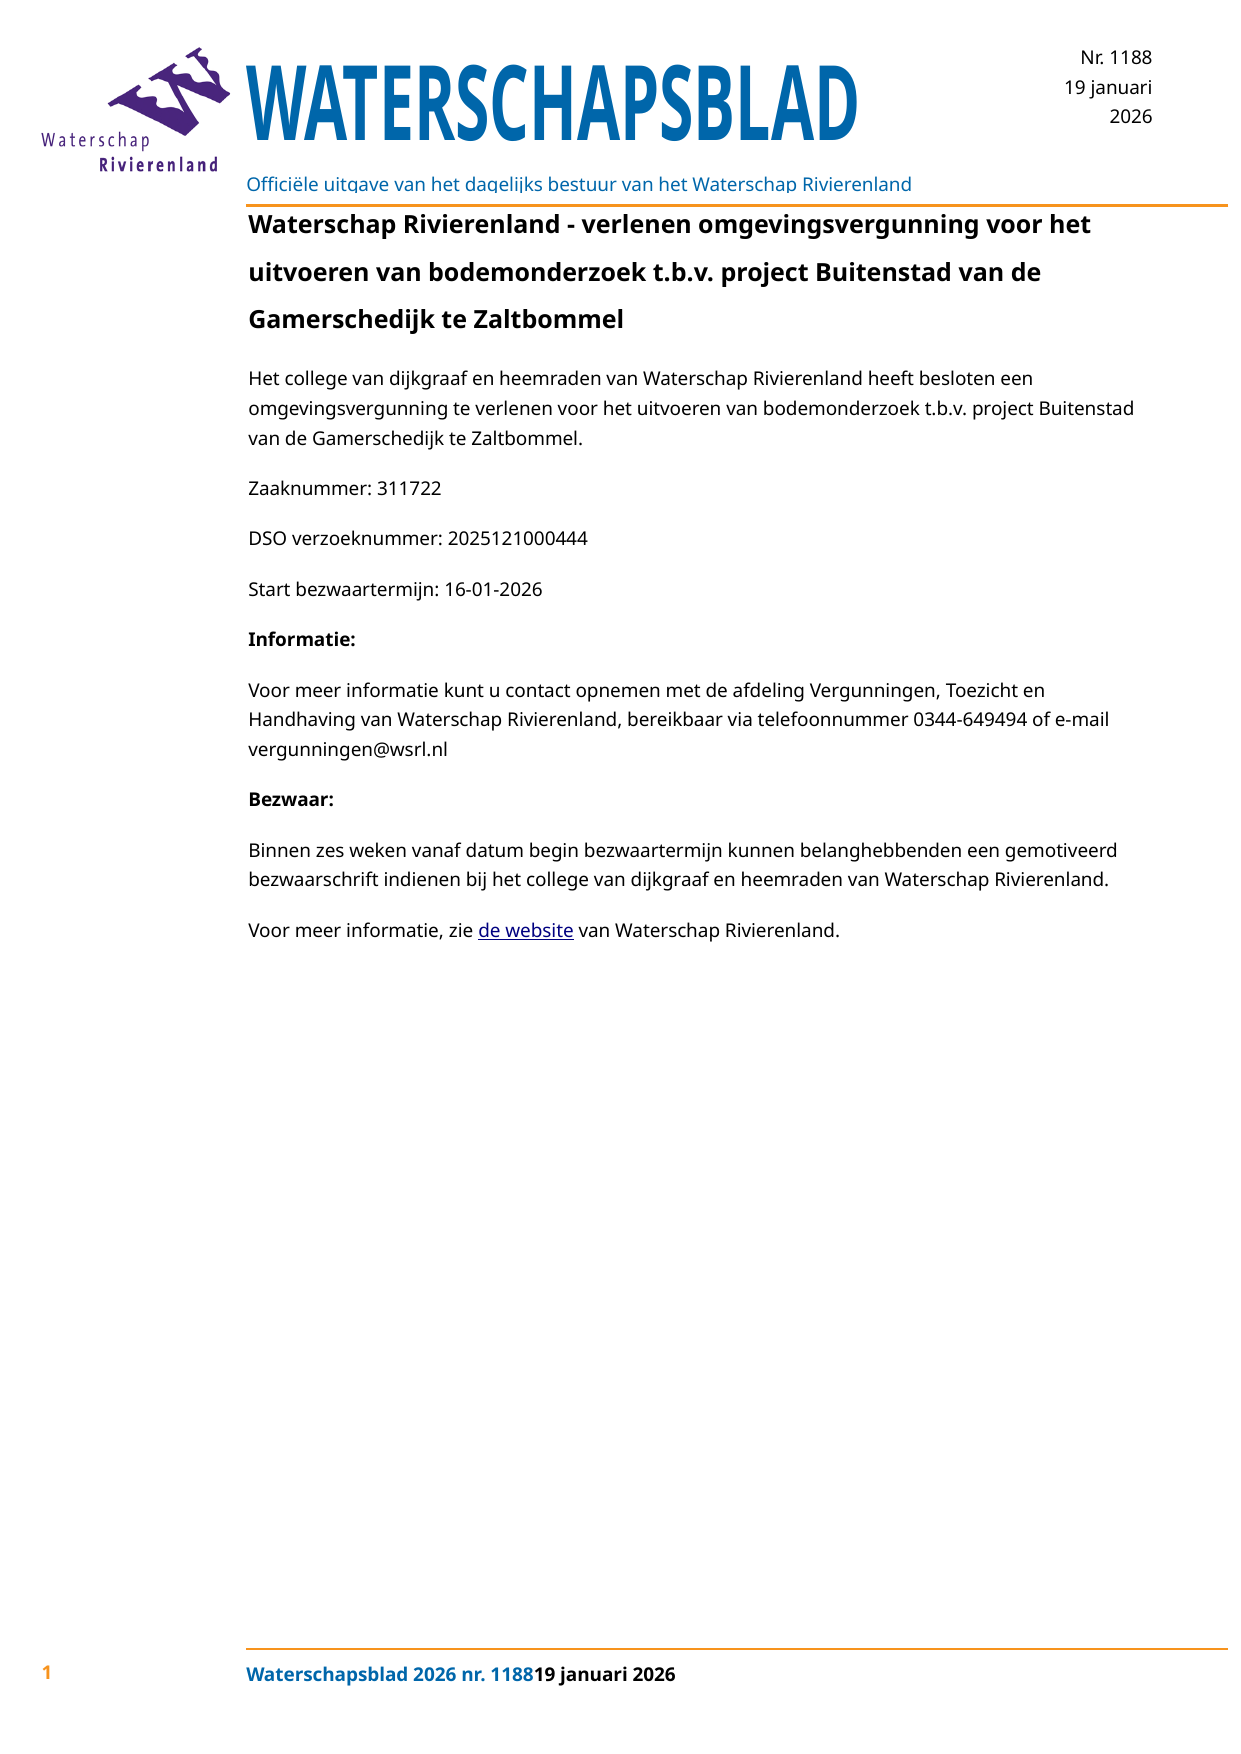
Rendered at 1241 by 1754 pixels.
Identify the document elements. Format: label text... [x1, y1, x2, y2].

text Binnen zes weken vanaf datum begin bezwaartermijn kunnen belanghebbenden een gemotiveerd bezwaarschrift indienen bij het college van dijkgraaf en heemraden van Waterschap Rivierenland. [248, 837, 1152, 892]
text Voor meer informatie, zie de website van Waterschap Rivierenland. [248, 917, 1152, 942]
text Voor meer informatie kunt u contact opnemen met de afdeling Vergunningen, Toezicht en Handhaving van Waterschap Rivierenland, bereikbaar via telefoonnummer 0344-649494 of e-mail vergunningen@wsrl.nl [248, 677, 1152, 762]
text Start bezwaartermijn: 16-01-2026 [248, 576, 1152, 602]
text Bezwaar: [248, 786, 1152, 812]
text DSO verzoeknummer: 2025121000444 [248, 526, 1152, 551]
text Waterschap Rivierenland - verlenen omgevingsvergunning voor het uitvoeren van bodemonderzoek t.b.v. project Buitenstad van de Gamerschedijk te Zaltbommel [248, 207, 1152, 336]
text Zaaknummer: 311722 [248, 475, 1152, 501]
picture [41, 47, 231, 172]
text Het college van dijkgraaf en heemraden van Waterschap Rivierenland heeft besloten een omgevingsvergunning te verlenen voor het uitvoeren van bodemonderzoek t.b.v. project Buitenstad van de Gamerschedijk te Zaltbommel. [248, 366, 1152, 450]
text Informatie: [248, 626, 1152, 652]
